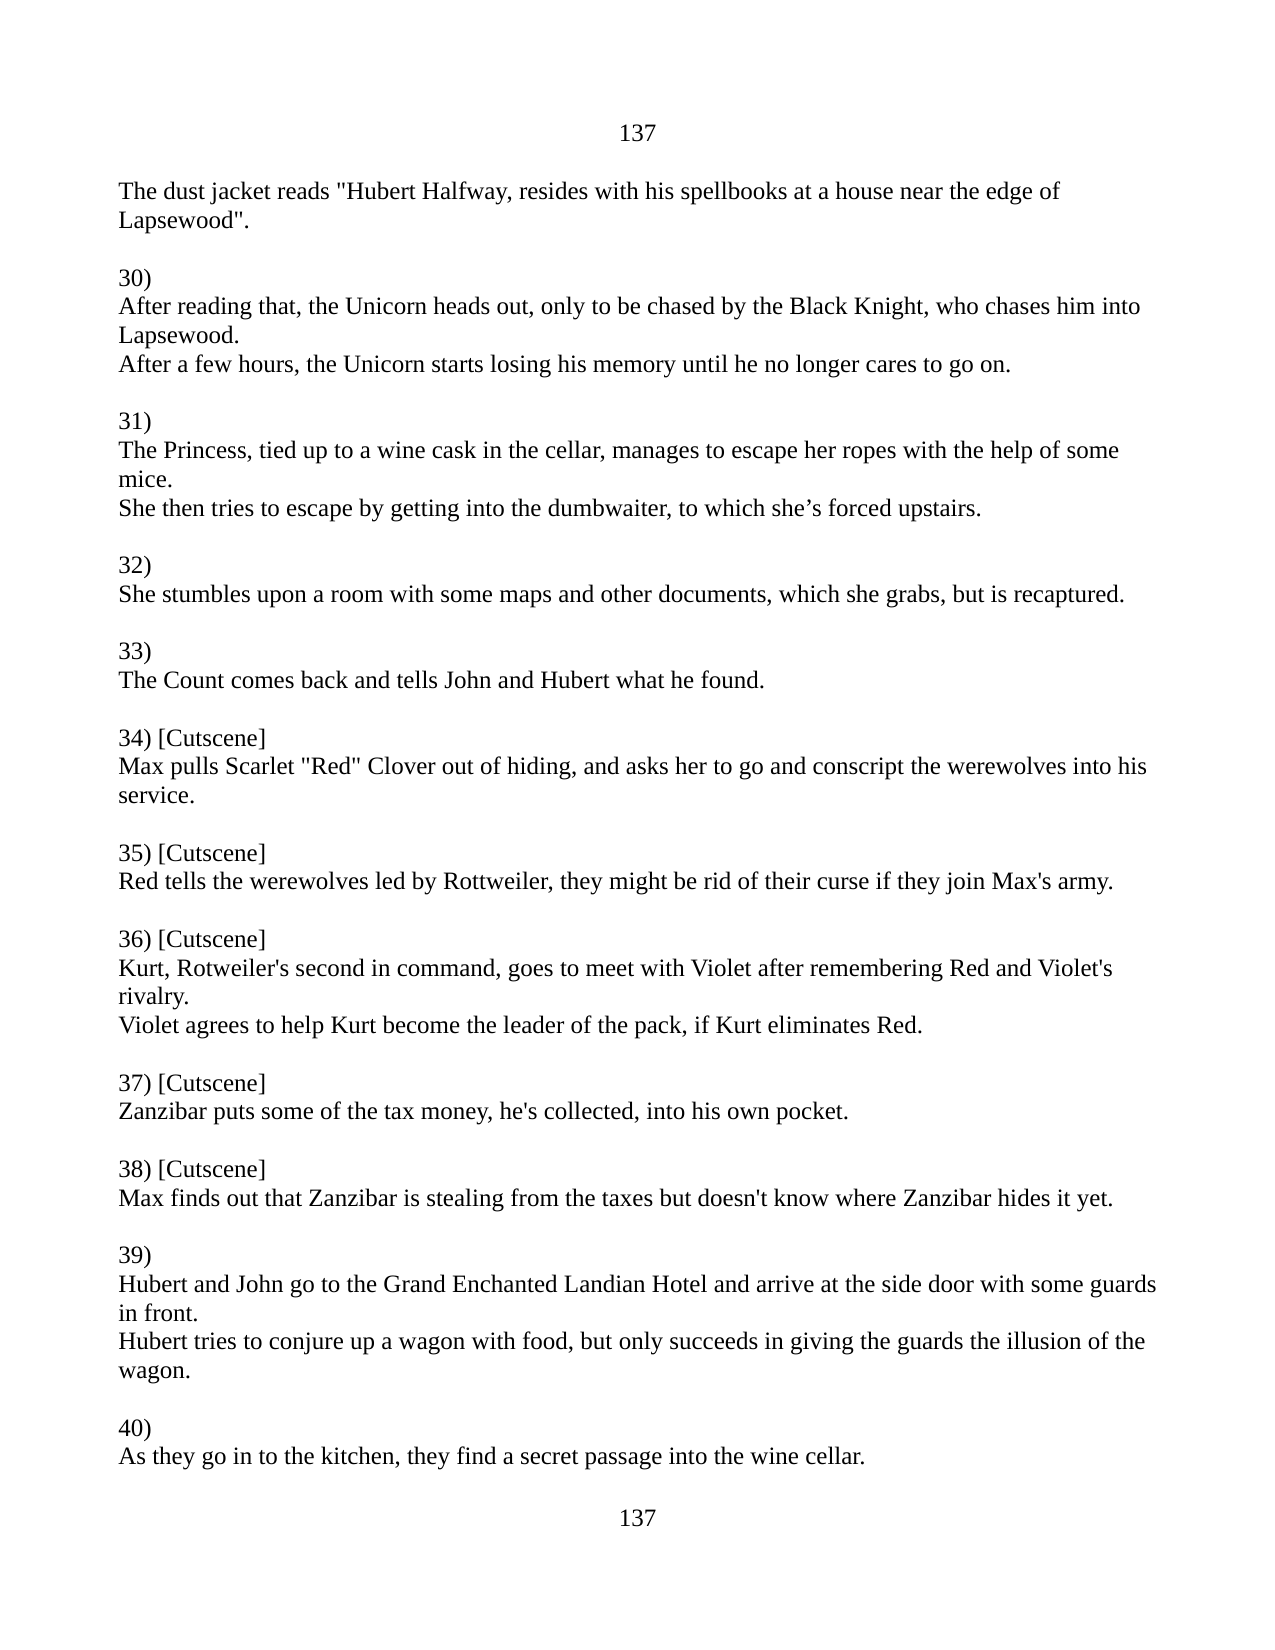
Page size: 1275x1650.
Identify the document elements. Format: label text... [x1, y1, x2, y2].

text After reading that, the Unicorn heads out, only to be chased by the Black Knight, who chases him into Lapsewood. [118, 291, 1157, 349]
text 40) [118, 1413, 1157, 1441]
text The Count comes back and tells John and Hubert what he found. [118, 665, 1157, 694]
text The dust jacket reads "Hubert Halfway, resides with his spellbooks at a house near the edge of Lapsewood". [118, 176, 1157, 234]
text Kurt, Rotweiler's second in command, goes to meet with Violet after remembering Red and Violet's rivalry. [118, 953, 1157, 1010]
text Red tells the werewolves led by Rottweiler, they might be rid of their curse if they join Max's army. [118, 866, 1157, 895]
text 37) [Cutscene] [118, 1068, 1157, 1096]
text 33) [118, 636, 1157, 665]
text 38) [Cutscene] [118, 1154, 1157, 1183]
text Hubert tries to conjure up a wagon with food, but only succeeds in giving the guards the illusion of the wagon. [118, 1326, 1157, 1384]
text Zanzibar puts some of the tax money, he's collected, into his own pocket. [118, 1096, 1157, 1125]
text The Princess, tied up to a wine cask in the cellar, manages to escape her ropes with the help of some mice. [118, 435, 1157, 493]
text She stumbles upon a room with some maps and other documents, which she grabs, but is recaptured. [118, 579, 1157, 608]
text 35) [Cutscene] [118, 838, 1157, 866]
text Max finds out that Zanzibar is stealing from the taxes but doesn't know where Zanzibar hides it yet. [118, 1183, 1157, 1211]
text Violet agrees to help Kurt become the leader of the pack, if Kurt eliminates Red. [118, 1010, 1157, 1039]
text 31) [118, 406, 1157, 435]
text As they go in to the kitchen, they find a secret passage into the wine cellar. [118, 1441, 1157, 1470]
text 34) [Cutscene] [118, 723, 1157, 751]
text 36) [Cutscene] [118, 924, 1157, 953]
text After a few hours, the Unicorn starts losing his memory until he no longer cares to go on. [118, 349, 1157, 378]
text Max pulls Scarlet "Red" Clover out of hiding, and asks her to go and conscript the werewolves into his service. [118, 751, 1157, 809]
text 30) [118, 263, 1157, 291]
text 32) [118, 550, 1157, 579]
text 39) [118, 1240, 1157, 1269]
text She then tries to escape by getting into the dumbwaiter, to which she’s forced upstairs. [118, 493, 1157, 521]
text Hubert and John go to the Grand Enchanted Landian Hotel and arrive at the side door with some guards in front. [118, 1269, 1157, 1326]
